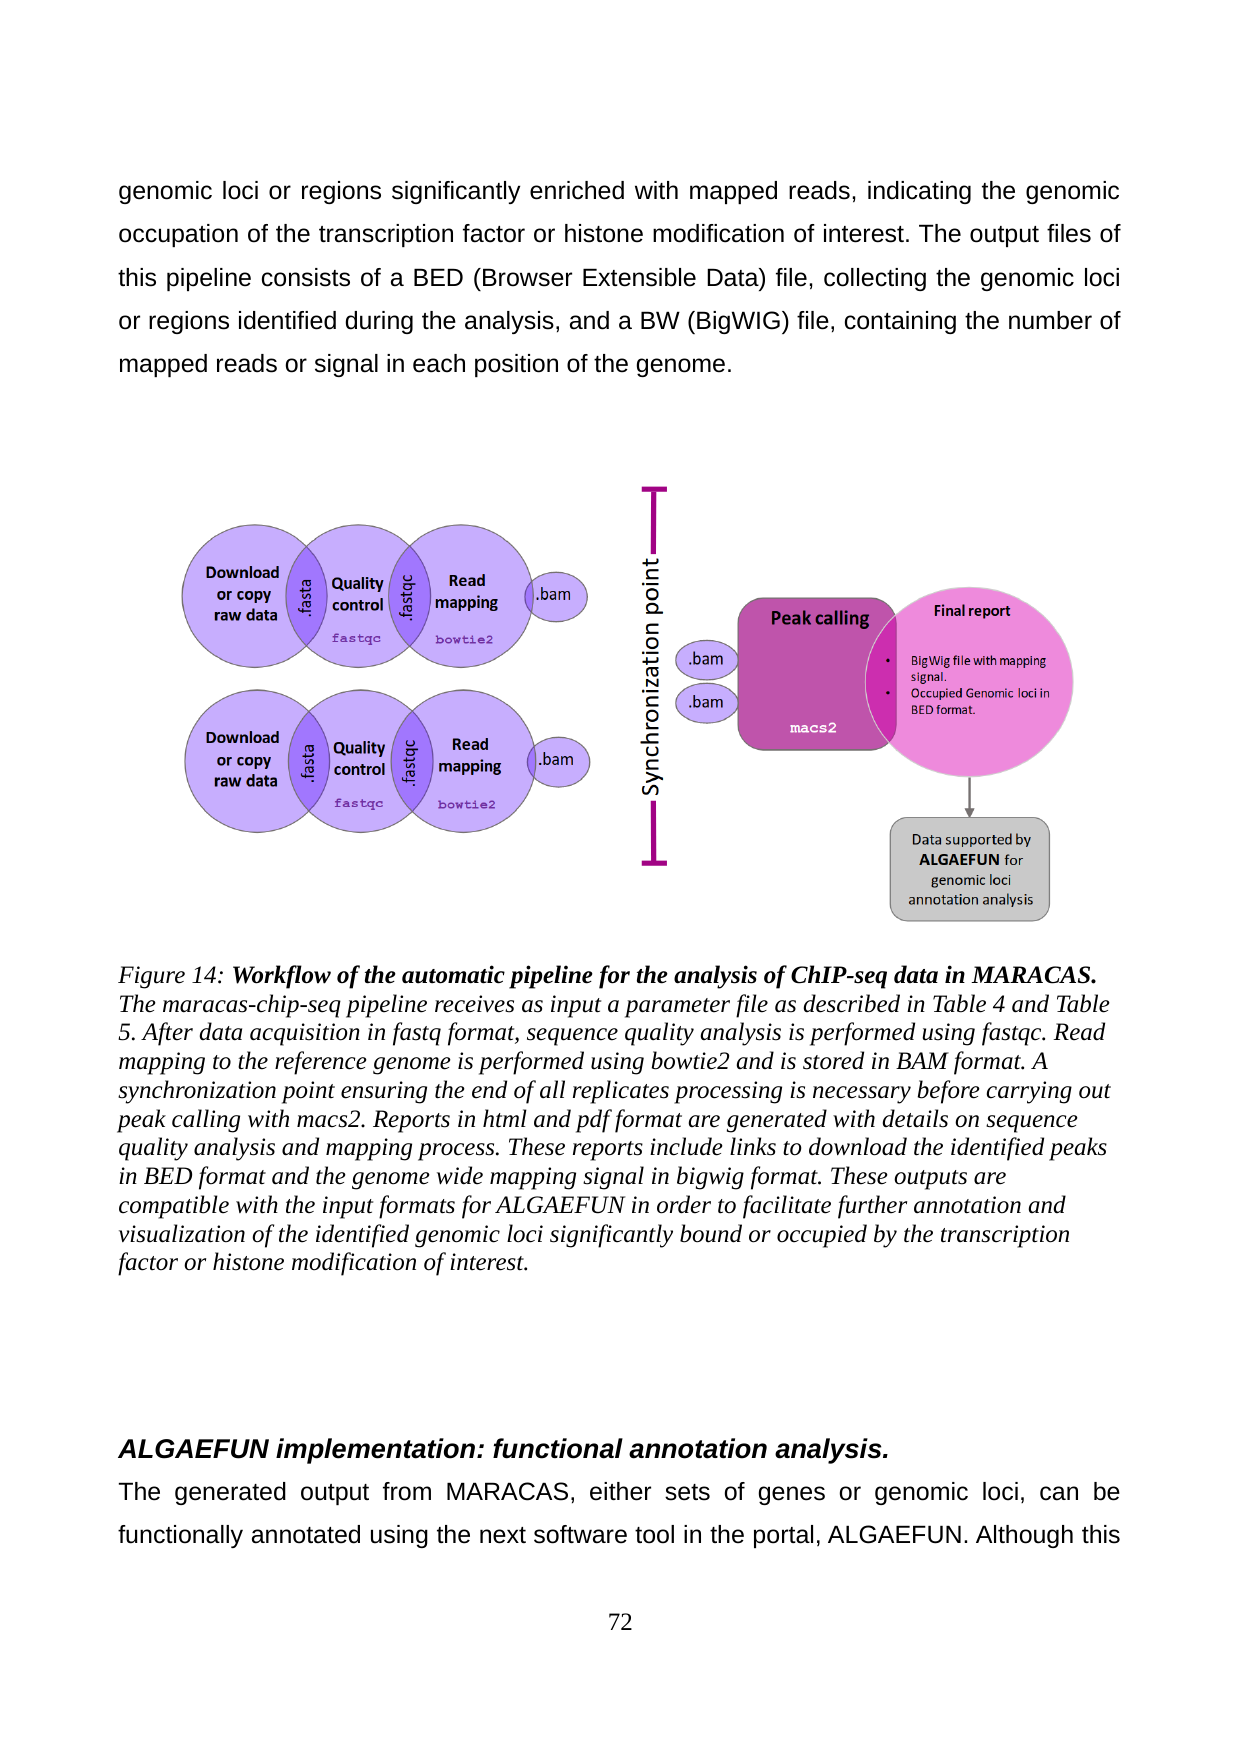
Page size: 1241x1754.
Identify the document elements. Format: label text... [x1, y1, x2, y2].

subtitle ALGAEFUN implementation: functional annotation analysis. [118, 1433, 1122, 1464]
text Figure 14: Workflow of the automatic pipeline for the analysis of ChIP-seq data in MARACAS. The maracas-chip-seq pipeline receives as input a parameter file as described in Table 4 and Table 5. After data acquisition in fastq format, sequence quality analysis is performed using fastqc. Read mapping to the reference genome is performed using bowtie2 and is stored in BAM format. A synchronization point ensuring the end of all replicates processing is necessary before carrying out peak calling with macs2. Reports in html and pdf format are generated with details on sequence quality analysis and mapping process. These reports include links to download the identified peaks in BED format and the genome wide mapping signal in bigwig format. These outputs are compatible with the input formats for ALGAEFUN in order to facilitate further annotation and visualization of the identified genomic loci significantly bound or occupied by the transcription factor or histone modification of interest. [118, 960, 1122, 1276]
text genomic loci or regions significantly enriched with mapped reads, indicating the genomic occupation of the transcription factor or histone modification of interest. The output files of this pipeline consists of a BED (Browser Extensible Data) file, collecting the genomic loci or regions identified during the analysis, and a BW (BigWIG) file, containing the number of mapped reads or signal in each position of the genome. [118, 176, 1122, 378]
text The generated output from MARACAS, either sets of genes or genomic loci, can be functionally annotated using the next software tool in the portal, ALGAEFUN. Although this [118, 1477, 1122, 1548]
picture [118, 419, 1123, 960]
